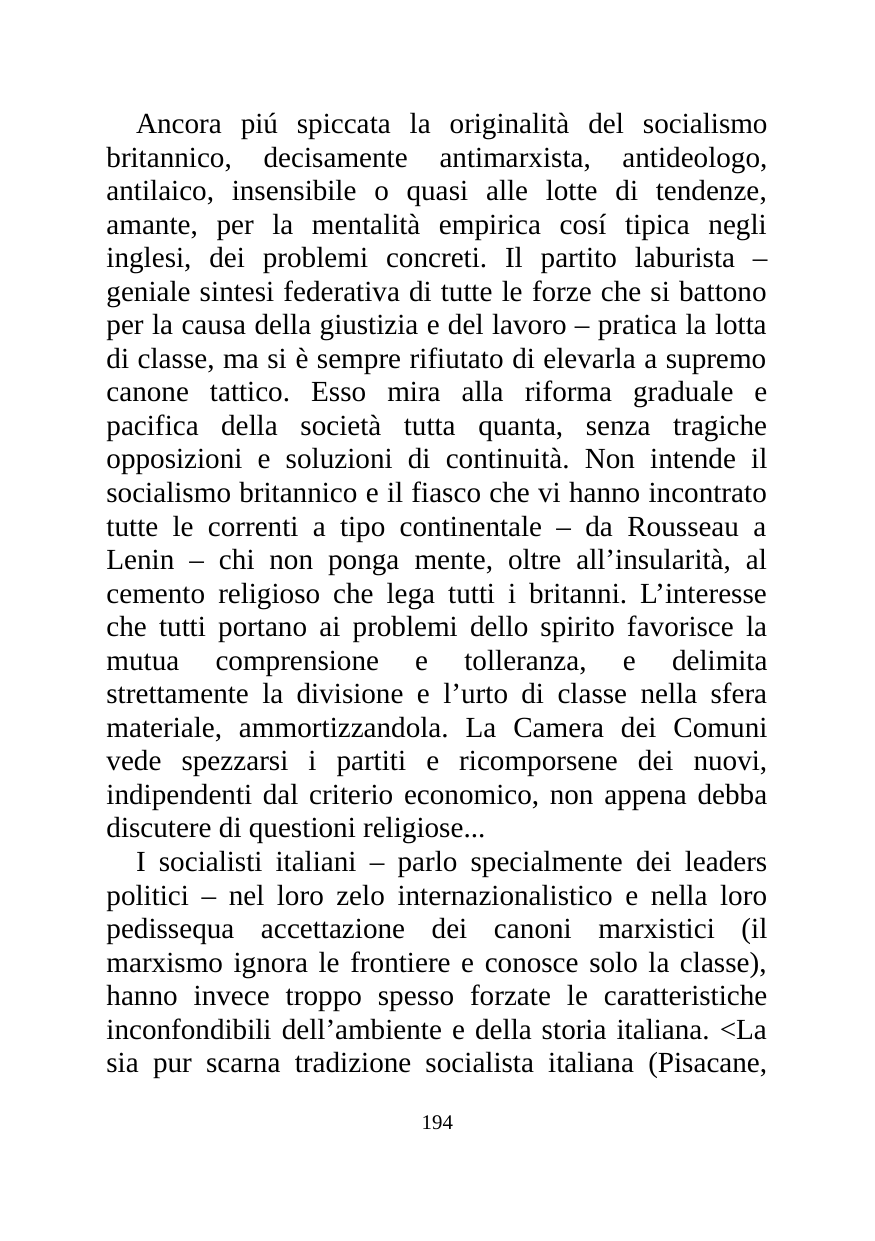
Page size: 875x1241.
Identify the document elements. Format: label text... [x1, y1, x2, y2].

text I socialisti italiani – parlo specialmente dei leaders politici – nel loro zelo internazionalistico e nella loro pedissequa accettazione dei canoni marxistici (il marxismo ignora le frontiere e conosce solo la classe), hanno invece troppo spesso forzate le caratteristiche inconfondibili dell’ambiente e della storia italiana. <La sia pur scarna tradizione socialista italiana (Pisacane, [106, 844, 768, 1079]
text Ancora piú spiccata la originalità del socialismo britannico, decisamente antimarxista, antideologo, antilaico, insensibile o quasi alle lotte di tendenze, amante, per la mentalità empirica cosí tipica negli inglesi, dei problemi concreti. Il partito laburista – geniale sintesi federativa di tutte le forze che si battono per la causa della giustizia e del lavoro – pratica la lotta di classe, ma si è sempre rifiutato di elevarla a supremo canone tattico. Esso mira alla riforma graduale e pacifica della società tutta quanta, senza tragiche opposizioni e soluzioni di continuità. Non intende il socialismo britannico e il fiasco che vi hanno incontrato tutte le correnti a tipo continentale – da Rousseau a Lenin – chi non ponga mente, oltre all’insularità, al cemento religioso che lega tutti i britanni. L’interesse che tutti portano ai problemi dello spirito favorisce la mutua comprensione e tolleranza, e delimita strettamente la divisione e l’urto di classe nella sfera materiale, ammortizzandola. La Camera dei Comuni vede spezzarsi i partiti e ricomporsene dei nuovi, indipendenti dal criterio economico, non appena debba discutere di questioni religiose... [106, 106, 768, 844]
